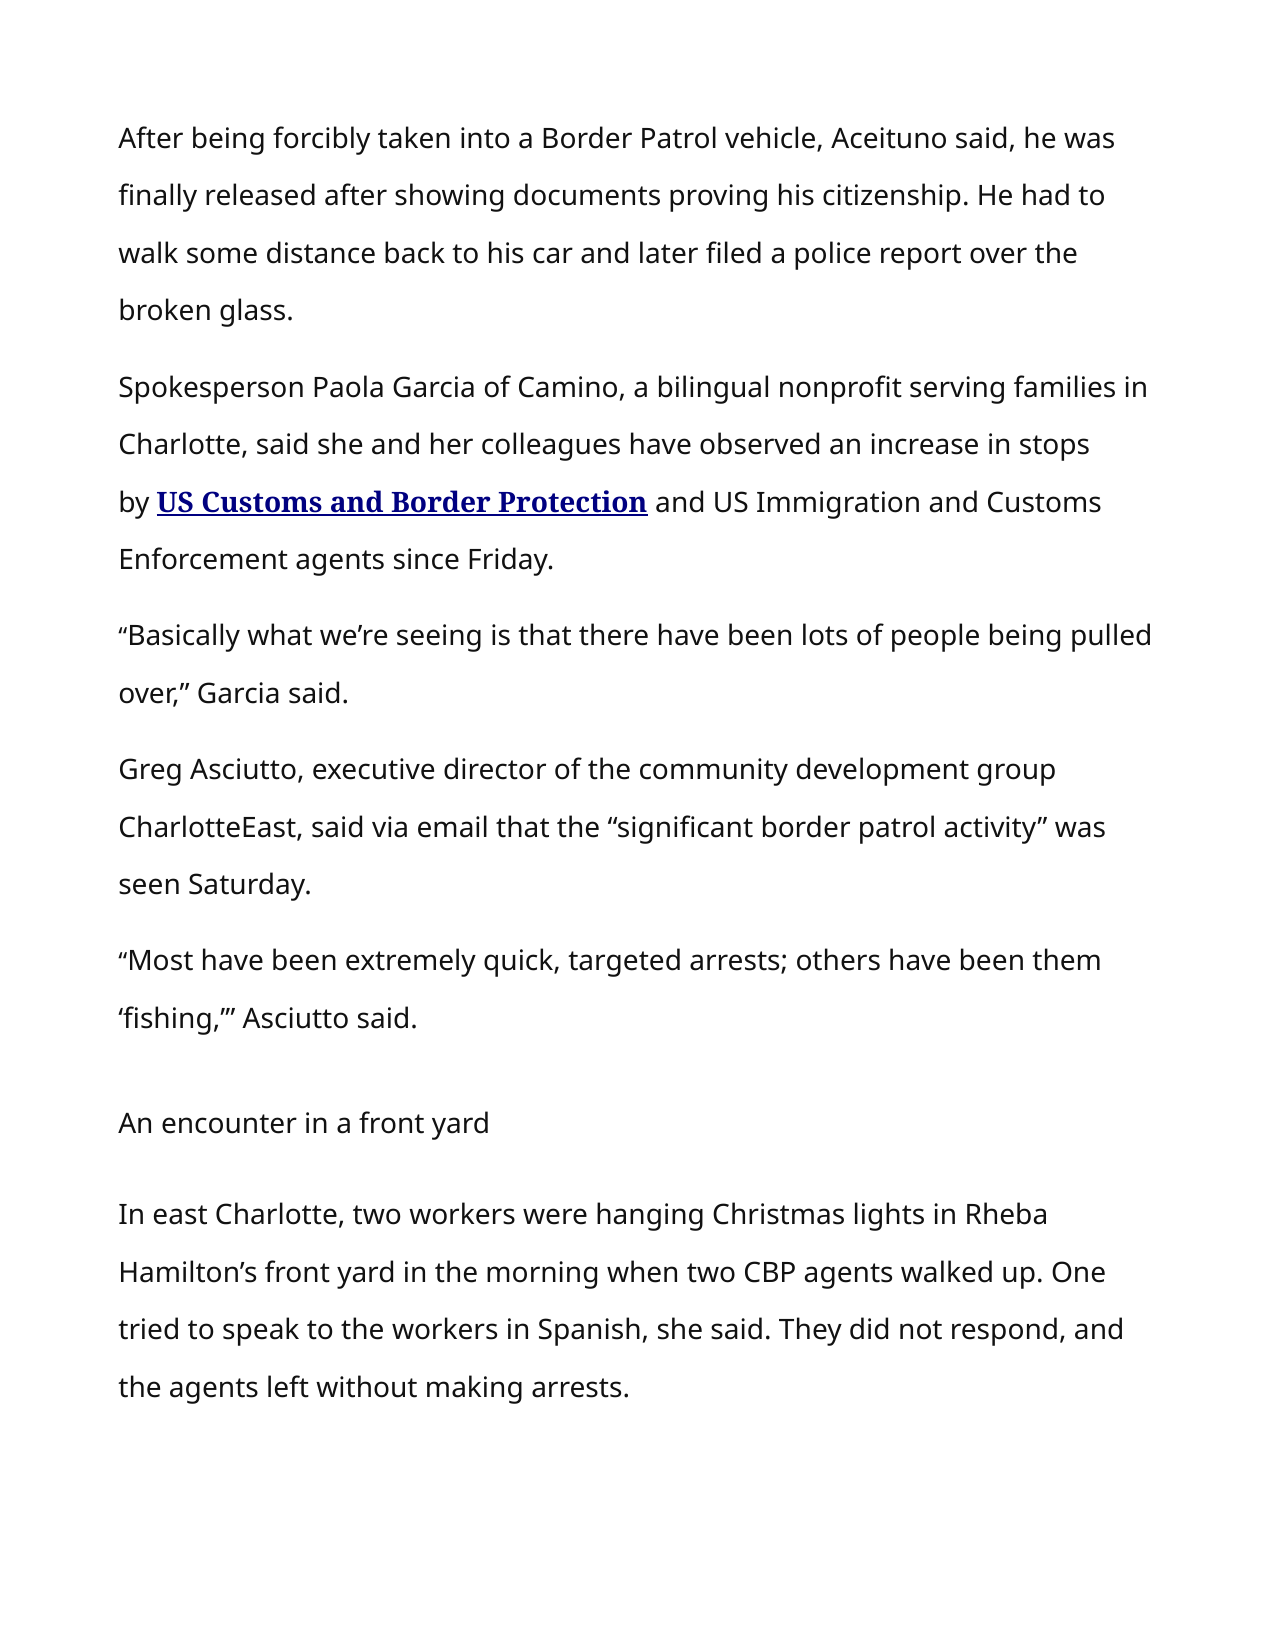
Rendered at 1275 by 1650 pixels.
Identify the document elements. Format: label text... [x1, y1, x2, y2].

text Spokesperson Paola Garcia of Camino, a bilingual nonprofit serving families in Charlotte, said she and her colleagues have observed an increase in stops by US Customs and Border Protection and US Immigration and Customs Enforcement agents since Friday. [118, 367, 1157, 578]
text After being forcibly taken into a Border Patrol vehicle, Aceituno said, he was finally released after showing documents proving his citizenship. He had to walk some distance back to his car and later filed a police report over the broken glass. [118, 118, 1157, 329]
text “Most have been extremely quick, targeted arrests; others have been them ‘fishing,’” Asciutto said. [118, 941, 1157, 1036]
text Greg Asciutto, executive director of the community development group CharlotteEast, said via email that the “significant border patrol activity” was seen Saturday. [118, 749, 1157, 903]
text “Basically what we’re seeing is that there have been lots of people being pulled over,” Garcia said. [118, 616, 1157, 711]
text In east Charlotte, two workers were hanging Christmas lights in Rheba Hamilton’s front yard in the morning when two CBP agents walked up. One tried to speak to the workers in Spanish, she said. They did not respond, and the agents left without making arrests. [118, 1195, 1157, 1406]
subtitle An encounter in a front yard [118, 1104, 1157, 1142]
